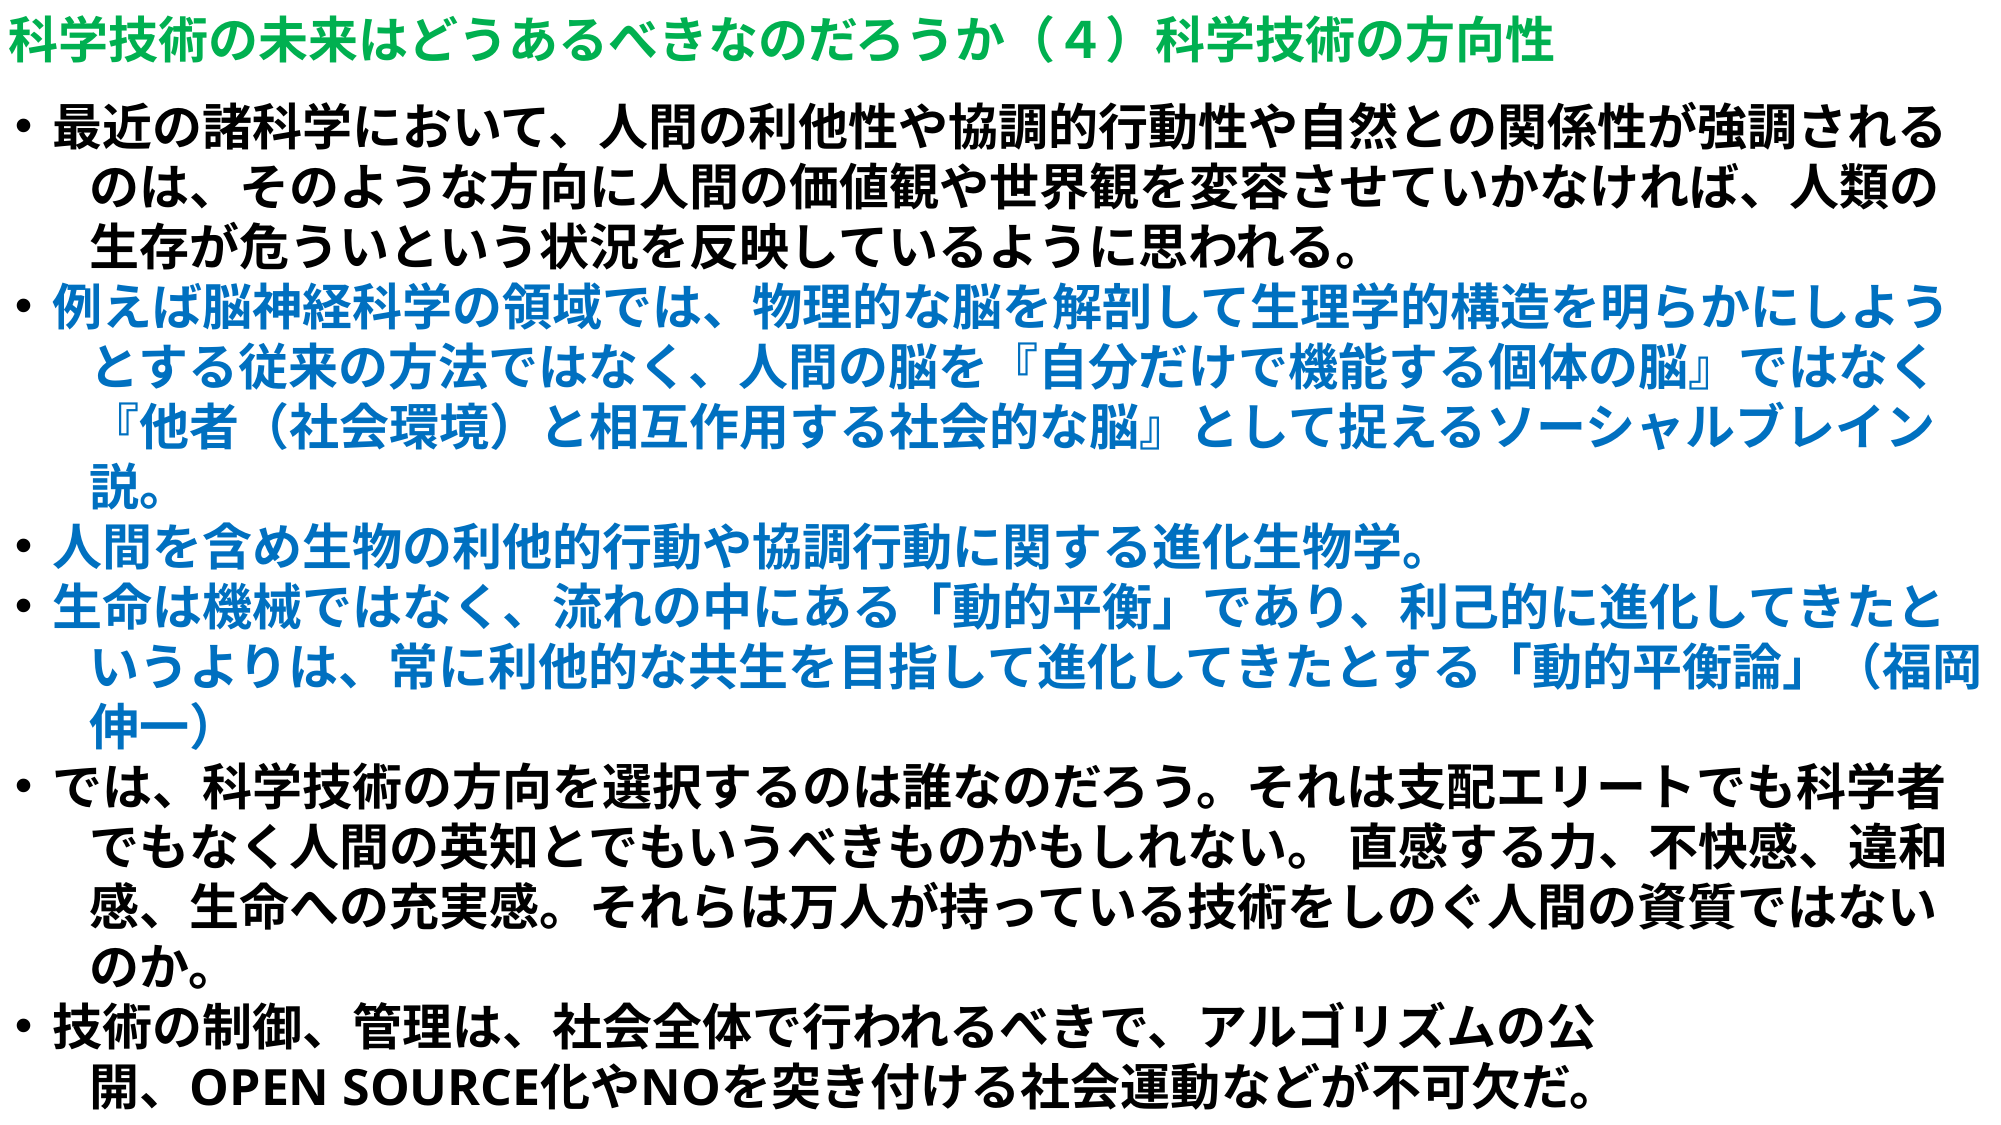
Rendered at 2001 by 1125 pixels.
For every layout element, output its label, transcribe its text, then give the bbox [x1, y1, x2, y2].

list 最近の諸科学において、人間の利他性や協調的行動性や自然との関係性が強調されるのは、そのような方向に人間の価値観や世界観を変容させていかなければ、人類の生存が危ういという状況を反映しているように思われる。 例えば脳神経科学の領域では、物理的な脳を解剖して生理学的構造を明らかにしようとする従来の方法ではなく、人間の脳を『自分だけで機能する個体の脳』ではなく『他者（社会環境）と相互作用する社会的な脳』として捉えるソーシャルブレイン説。 人間を含め生物の利他的行動や協調行動に関する進化生物学。 生命は機械ではなく、流れの中にある「動的平衡」であり、利己的に進化してきたというよりは、常に利他的な共生を目指して進化してきたとする「動的平衡論」（福岡伸一） では、科学技術の方向を選択するのは誰なのだろう。それは支配エリートでも科学者でもなく人間の英知とでもいうべきものかもしれない。 直感する力、不快感、違和感、生命への充実感。それらは万人が持っている技術をしのぐ人間の資質ではないのか。 技術の制御、管理は、社会全体で行われるべきで、アルゴリズムの公開、OPEN SOURCE化やNOを突き付ける社会運動などが不可欠だ。 [0, 87, 2000, 1125]
title 科学技術の未来はどうあるべきなのだろうか（４）科学技術の方向性 [0, 0, 1634, 85]
